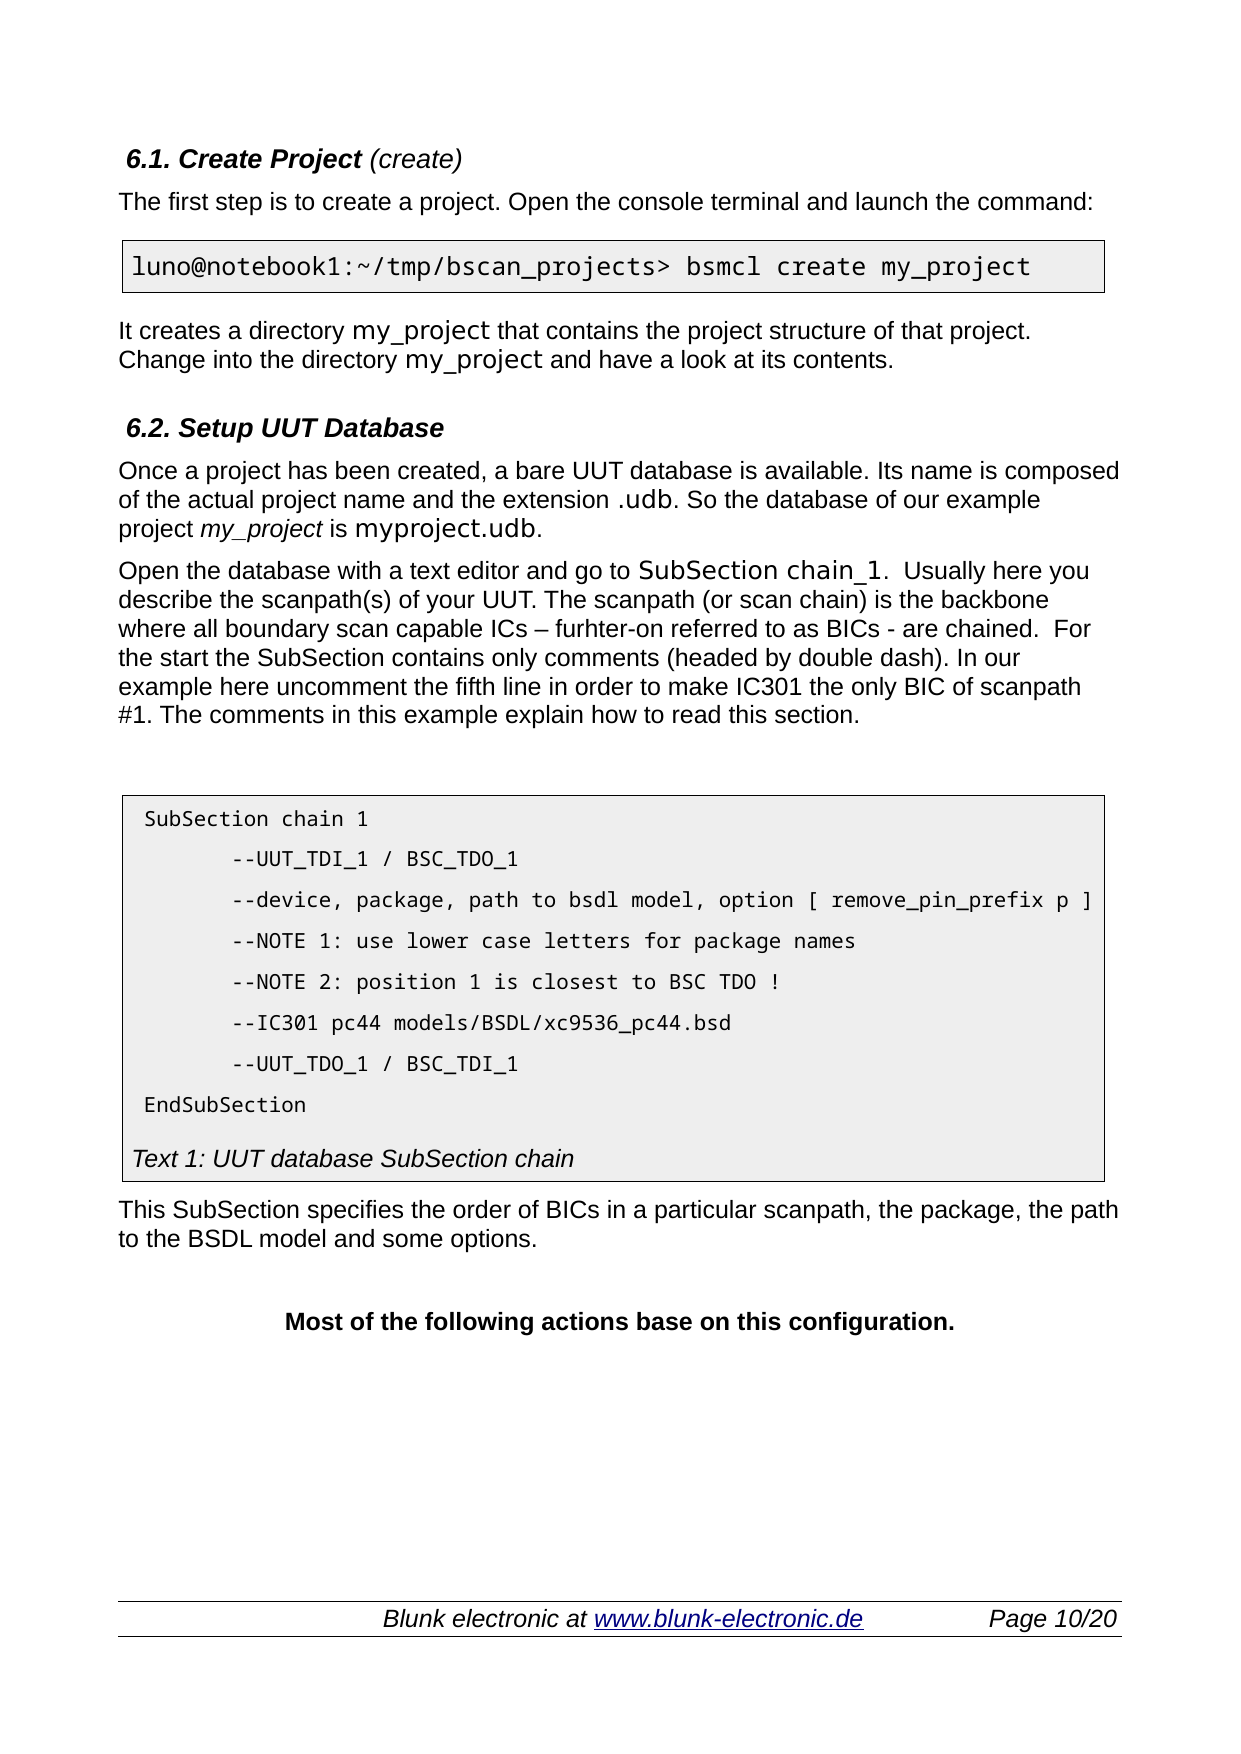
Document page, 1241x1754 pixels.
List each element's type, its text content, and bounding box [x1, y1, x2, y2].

text --device, package, path to bsdl model, option [ remove_pin_prefix p ] [131, 886, 1096, 914]
text EndSubSection [131, 1090, 1096, 1119]
text --NOTE 2: position 1 is closest to BSC TDO ! [131, 967, 1096, 996]
text SubSection chain 1 [131, 804, 1096, 832]
subtitle Create Project (create) [118, 143, 1122, 174]
text Open the database with a text editor and go to SubSection chain_1. Usually here you describe the scanpath(s) of your UUT. The scanpath (or scan chain) is the backbone where all boundary scan capable ICs – furhter-on referred to as BICs - are chained. For the start the SubSection contains only comments (headed by double dash). In our example here uncomment the fifth line in order to make IC301 the only BIC of scanpath #1. The comments in this example explain how to read this section. [118, 556, 1122, 729]
text Once a project has been created, a bare UUT database is available. Its name is composed of the actual project name and the extension .udb. So the database of our example project my_project is myproject.udb. [118, 456, 1122, 543]
text Text 1: UUT database SubSection chain [131, 1144, 1096, 1172]
text Most of the following actions base on this configuration. [118, 1307, 1122, 1335]
text It creates a directory my_project that contains the project structure of that project. Change into the directory my_project and have a look at its contents. [118, 316, 1122, 375]
text luno@notebook1:~/tmp/bscan_projects> bsmcl create my_project [131, 249, 1096, 283]
text --UUT_TDI_1 / BSC_TDO_1 [131, 844, 1096, 873]
text This SubSection specifies the order of BICs in a particular scanpath, the package, the path to the BSDL model and some options. [118, 1195, 1122, 1253]
text --UUT_TDO_1 / BSC_TDI_1 [131, 1049, 1096, 1078]
subtitle Setup UUT Database [118, 412, 1122, 443]
text --NOTE 1: use lower case letters for package names [131, 926, 1096, 955]
text The first step is to create a project. Open the console terminal and launch the command: [118, 187, 1122, 216]
text --IC301 pc44 models/BSDL/xc9536_pc44.bsd [131, 1008, 1096, 1037]
